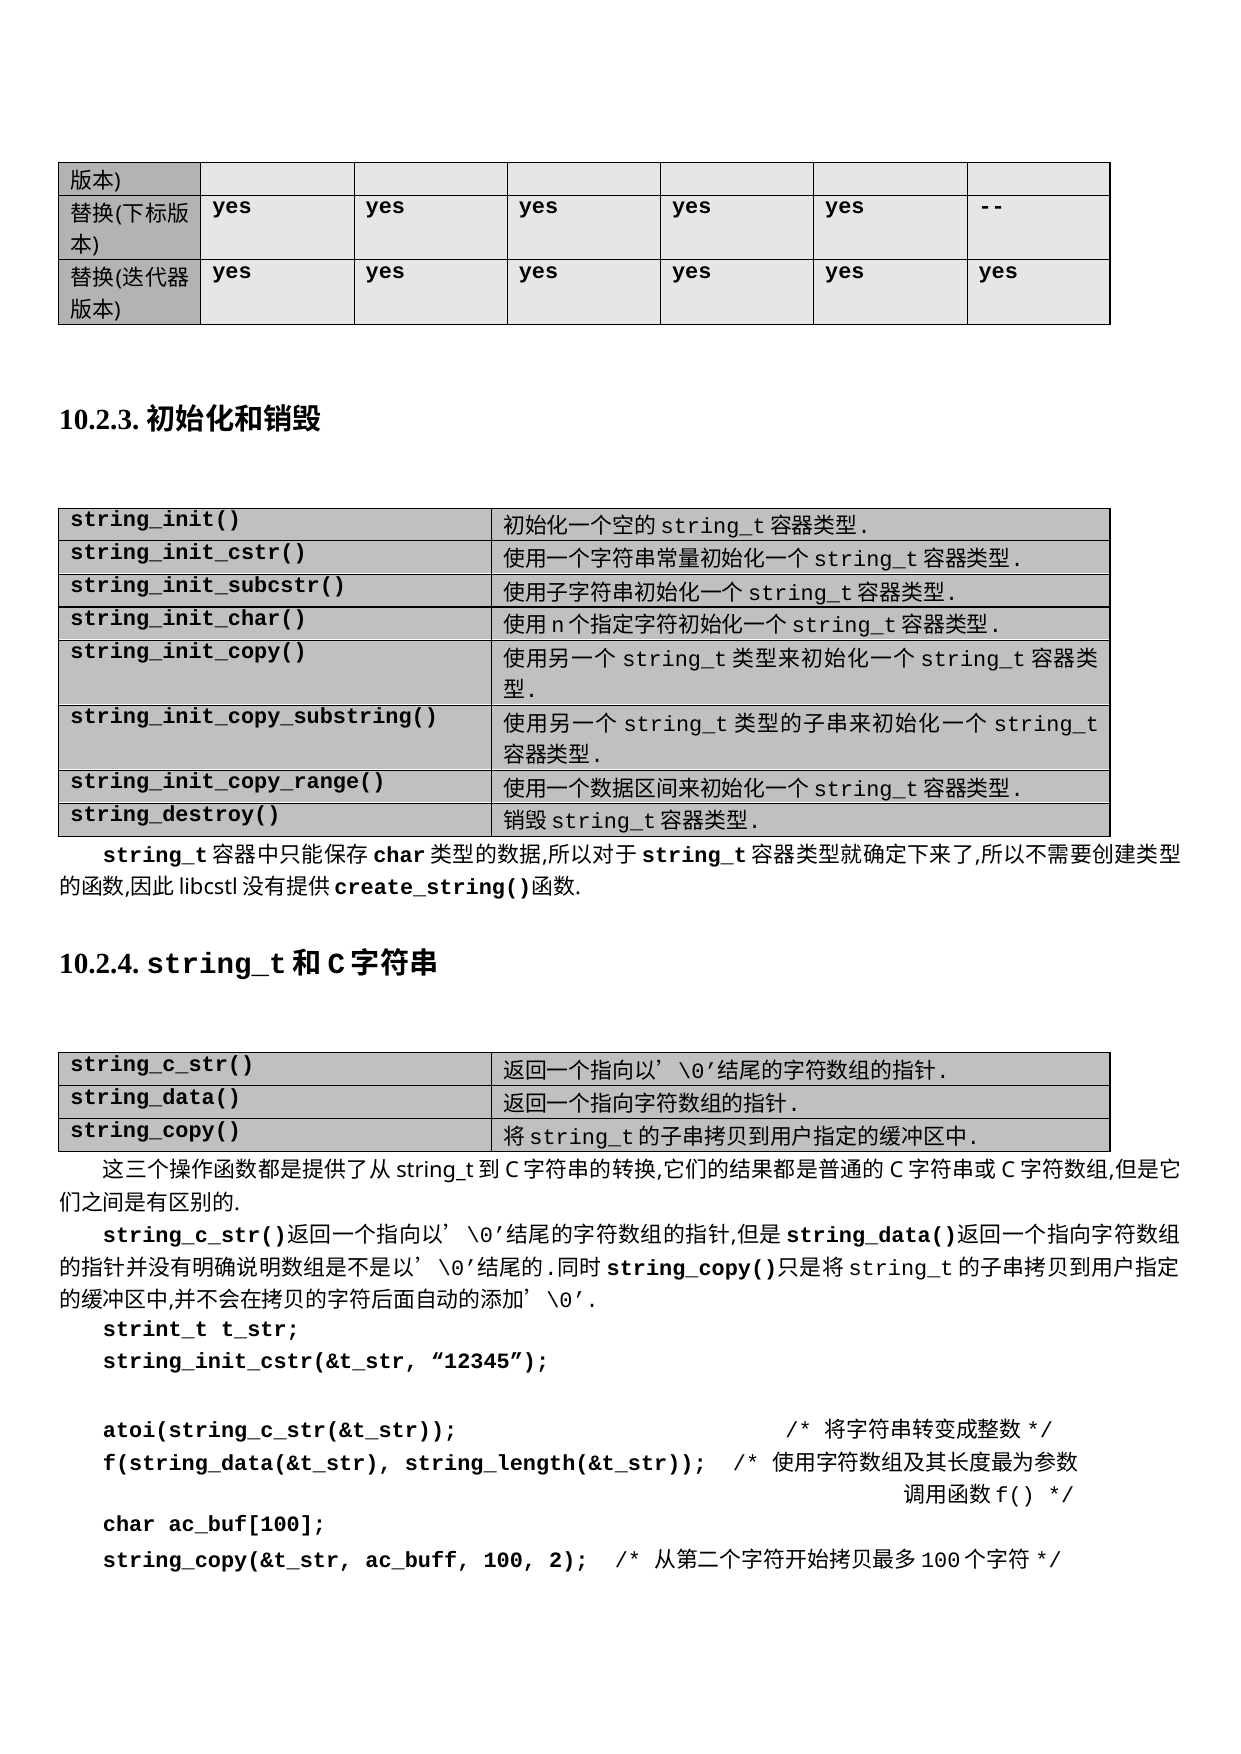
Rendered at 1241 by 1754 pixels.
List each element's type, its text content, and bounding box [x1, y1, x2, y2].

table_cell -- [508, 163, 660, 195]
table_cell 替换(下标版本) [59, 196, 200, 259]
text string_init_cstr(&t_str, “12345”); [59, 1347, 1181, 1379]
table_cell [968, 163, 1109, 195]
table_cell yes [661, 260, 813, 324]
text string_t容器中只能保存char类型的数据,所以对于string_t容器类型就确定下来了,所以不需要创建类型的函数,因此libcstl没有提供create_string()函数. [59, 837, 1181, 902]
text string_c_str()返回一个指向以’\0’结尾的字符数组的指针,但是string_data()返回一个指向字符数组的指针并没有明确说明数组是不是以’\0’结尾的.同时string_copy()只是将string_t的子串拷贝到用户指定的缓冲区中,并不会在拷贝的字符后面自动的添加’\0’. [59, 1217, 1181, 1314]
table_cell 销毁string_t容器类型. [492, 804, 1109, 836]
table_cell yes [355, 260, 507, 324]
table_cell yes [355, 196, 507, 259]
table_cell yes [968, 260, 1109, 324]
table_cell [814, 163, 967, 195]
text string_copy(&t_str, ac_buff, 100, 2); /* 从第二个字符开始拷贝最多100个字符 */ [59, 1542, 1181, 1574]
table_header 初始化一个空的string_t容器类型. [492, 509, 1109, 540]
table_cell 使用子字符串初始化一个string_t容器类型. [492, 575, 1109, 606]
text char ac_buf[100]; [59, 1509, 1181, 1542]
table_header string_init() [59, 509, 491, 540]
table_cell yes [661, 196, 813, 259]
table_cell 使用一个数据区间来初始化一个string_t容器类型. [492, 771, 1109, 802]
table_cell string_init_copy() [59, 641, 491, 704]
table_cell 将string_t的子串拷贝到用户指定的缓冲区中. [492, 1119, 1109, 1151]
table_cell string_init_copy_substring() [59, 706, 491, 769]
table_cell -- [201, 163, 354, 195]
table_cell string_init_subcstr() [59, 575, 491, 606]
subtitle string_t和C字符串 [59, 929, 1181, 994]
table_cell yes [508, 196, 660, 259]
table_cell 返回一个指向字符数组的指针. [492, 1086, 1109, 1118]
table_cell string_destroy() [59, 804, 491, 836]
table_cell string_data() [59, 1086, 491, 1118]
table_cell 使用另一个string_t类型的子串来初始化一个string_t容器类型. [492, 706, 1109, 769]
table_header 返回一个指向以’\0’结尾的字符数组的指针. [492, 1053, 1109, 1085]
text strint_t t_str; [59, 1314, 1181, 1347]
text f(string_data(&t_str), string_length(&t_str)); /* 使用字符数组及其长度最为参数 [59, 1444, 1181, 1477]
table_cell -- [355, 163, 507, 195]
text atoi(string_c_str(&t_str)); /* 将字符串转变成整数 */ [59, 1412, 1181, 1444]
table_cell 替换(迭代器版本) [59, 260, 200, 324]
text 调用函数f() */ [59, 1477, 1181, 1509]
table_cell string_init_char() [59, 608, 491, 639]
table_cell string_init_cstr() [59, 541, 491, 573]
table_cell yes [814, 260, 967, 324]
table_cell string_init_copy_range() [59, 771, 491, 802]
table_cell yes [508, 260, 660, 324]
table_cell 版本) [59, 163, 200, 195]
table_header string_c_str() [59, 1053, 491, 1085]
table_cell 使用n个指定字符初始化一个string_t容器类型. [492, 608, 1109, 639]
table_cell string_copy() [59, 1119, 491, 1151]
table_cell -- [968, 196, 1109, 259]
table_cell 使用一个字符串常量初始化一个string_t容器类型. [492, 541, 1109, 573]
table_cell -- [661, 163, 813, 195]
subtitle 初始化和销毁 [59, 384, 1181, 449]
table_cell yes [814, 196, 967, 259]
text 这三个操作函数都是提供了从string_t到C字符串的转换,它们的结果都是普通的C字符串或C字符数组,但是它们之间是有区别的. [59, 1152, 1181, 1217]
table_cell 使用另一个string_t类型来初始化一个string_t容器类型. [492, 641, 1109, 704]
table_cell yes [201, 196, 354, 259]
table_cell yes [201, 260, 354, 324]
